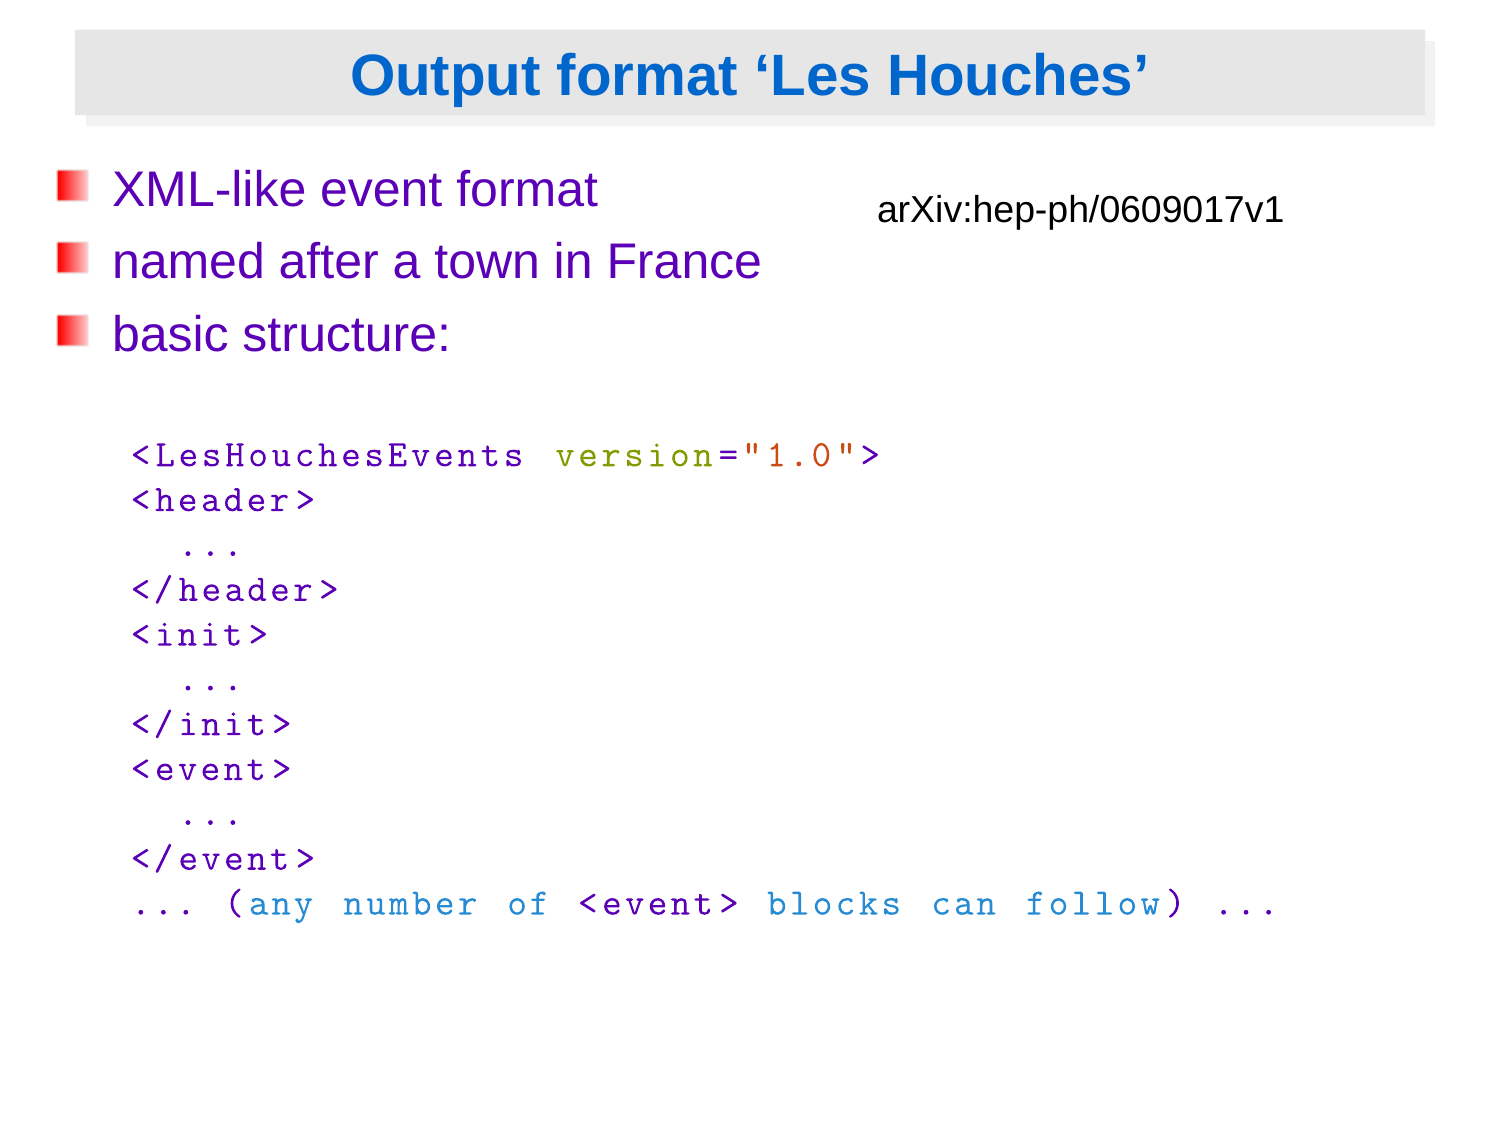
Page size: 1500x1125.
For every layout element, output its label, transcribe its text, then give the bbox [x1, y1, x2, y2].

text_box [130, 442, 1279, 924]
list XML-like event format named after a town in France basic structure: [41, 148, 1459, 1093]
text_box arXiv:hep-ph/0609017v1 [862, 177, 1300, 296]
title Output format ‘Les Houches’ [75, 29, 1426, 116]
